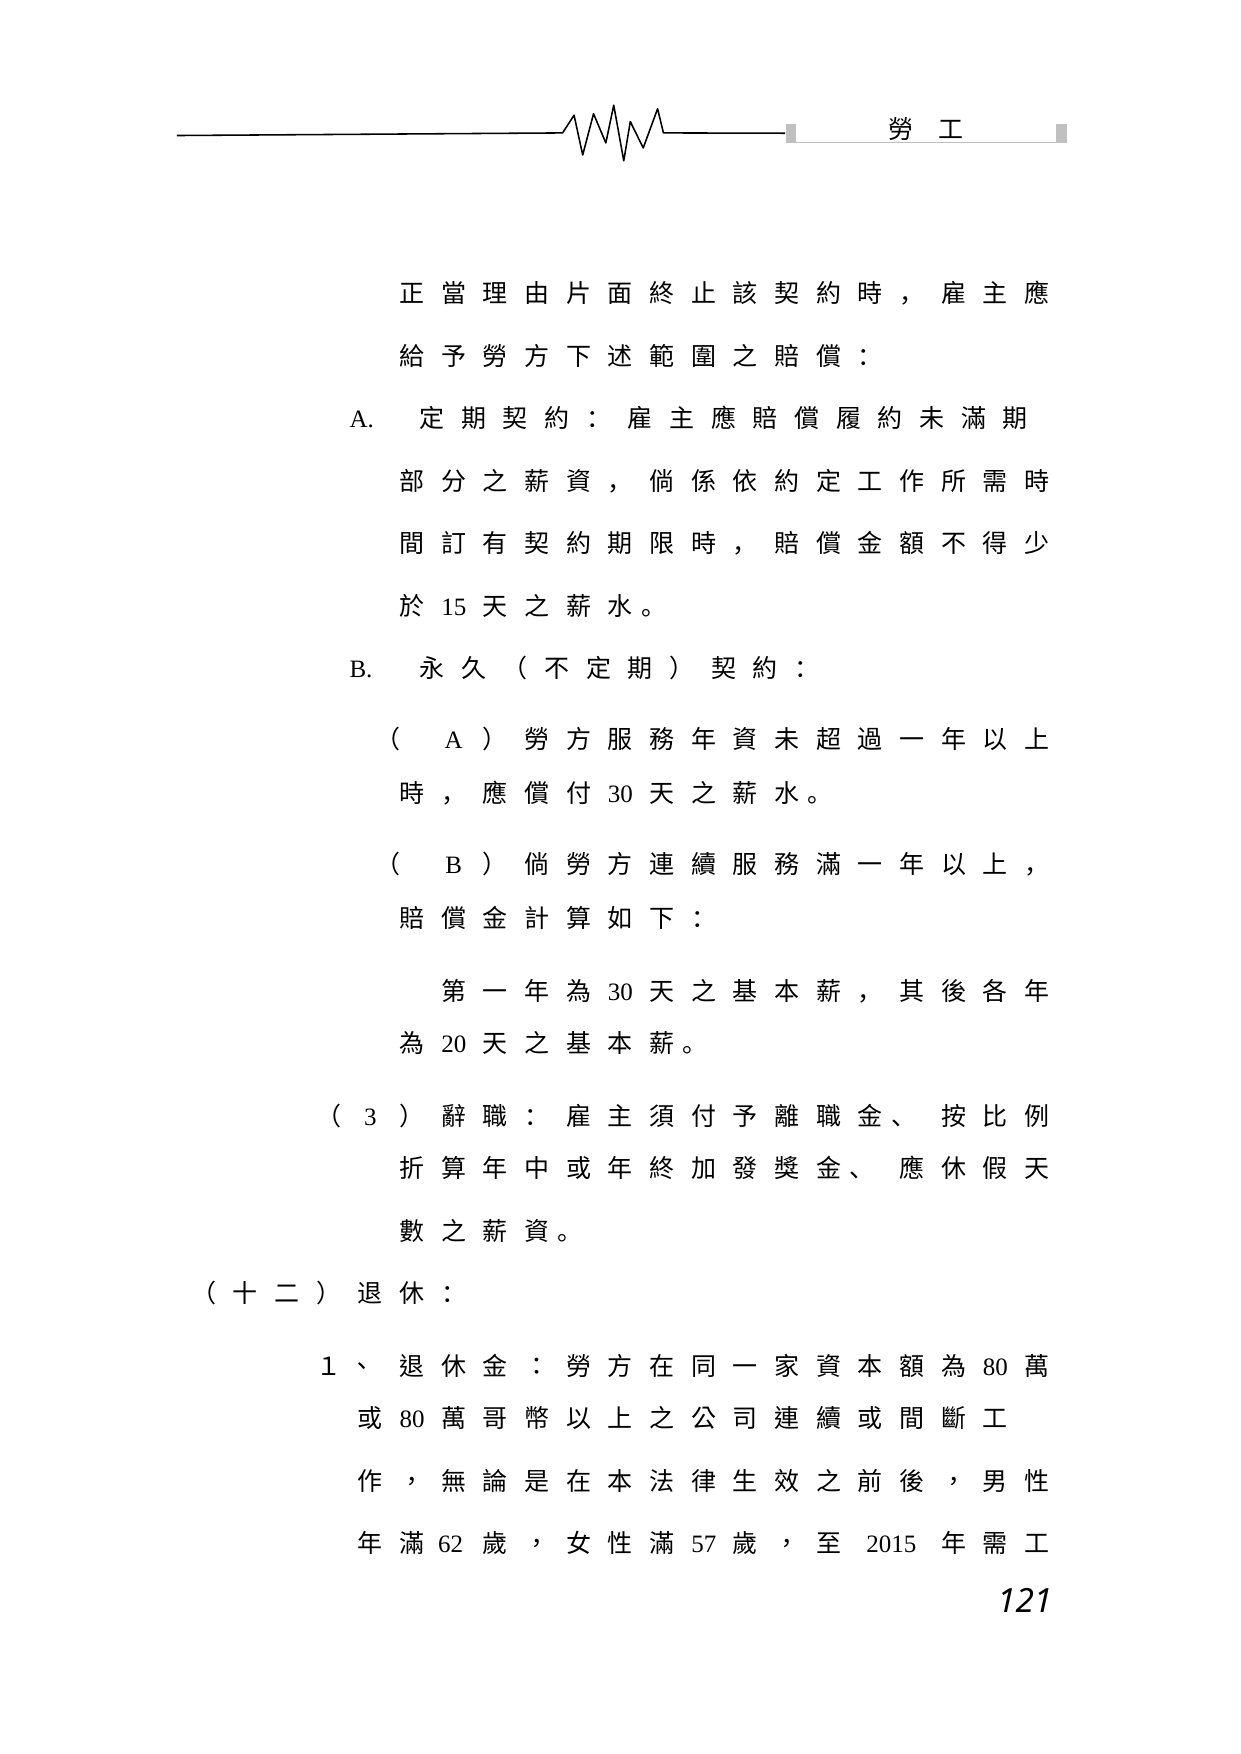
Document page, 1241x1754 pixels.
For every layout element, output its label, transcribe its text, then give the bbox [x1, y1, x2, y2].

text B. 永久（不定期）契約： [330, 625, 1058, 688]
text （3）辭職：雇主須付予離職金、按比例折算年中或年終加發獎金、應休假天數之薪資。 [306, 1063, 1058, 1250]
text 第一年為30天之基本薪，其後各年為20天之基本薪。 [367, 938, 1058, 1063]
text （十二）退休： [183, 1250, 1058, 1313]
text 正當理由片面終止該契約時，雇主應給予勞方下述範圍之賠償： [306, 250, 1058, 375]
text １、退休金：勞方在同一家資本額為80萬或80萬哥幣以上之公司連續或間斷工作，無論是在本法律生效之前後，男性年滿62 歲，女性滿57歲，至2015年需工 [281, 1313, 1058, 1563]
text （A）勞方服務年資未超過一年以上時，應償付30天之薪水。 [330, 688, 1058, 813]
text （B）倘勞方連續服務滿一年以上，賠償金計算如下： [330, 813, 1058, 938]
text A. 定期契約：雇主應賠償履約未滿期部分之薪資，倘係依約定工作所需時間訂有契約期限時，賠償金額不得少於15天之薪水。 [330, 375, 1058, 625]
